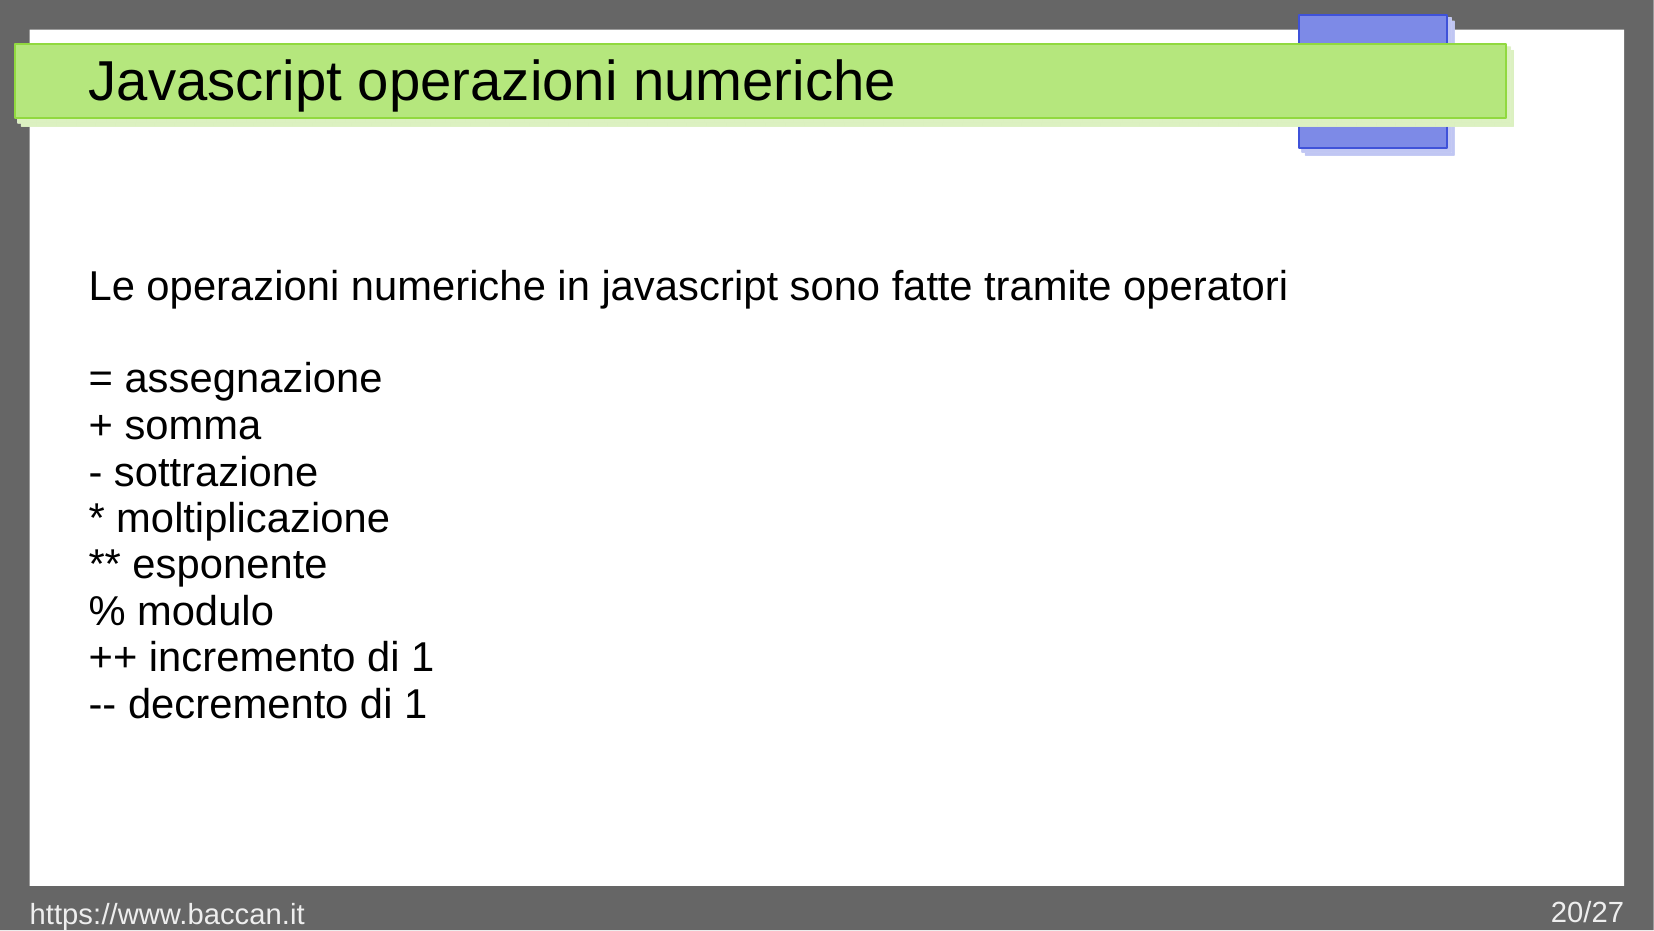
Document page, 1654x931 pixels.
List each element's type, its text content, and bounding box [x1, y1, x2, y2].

title Javascript operazioni numeriche [88, 44, 1506, 119]
text_box Le operazioni numeriche in javascript sono fatte tramite operatori = assegnazione + somma - sottrazione * moltiplicazione ** esponente % modulo ++ incremento di 1 -- decremento di 1 [88, 169, 1565, 821]
